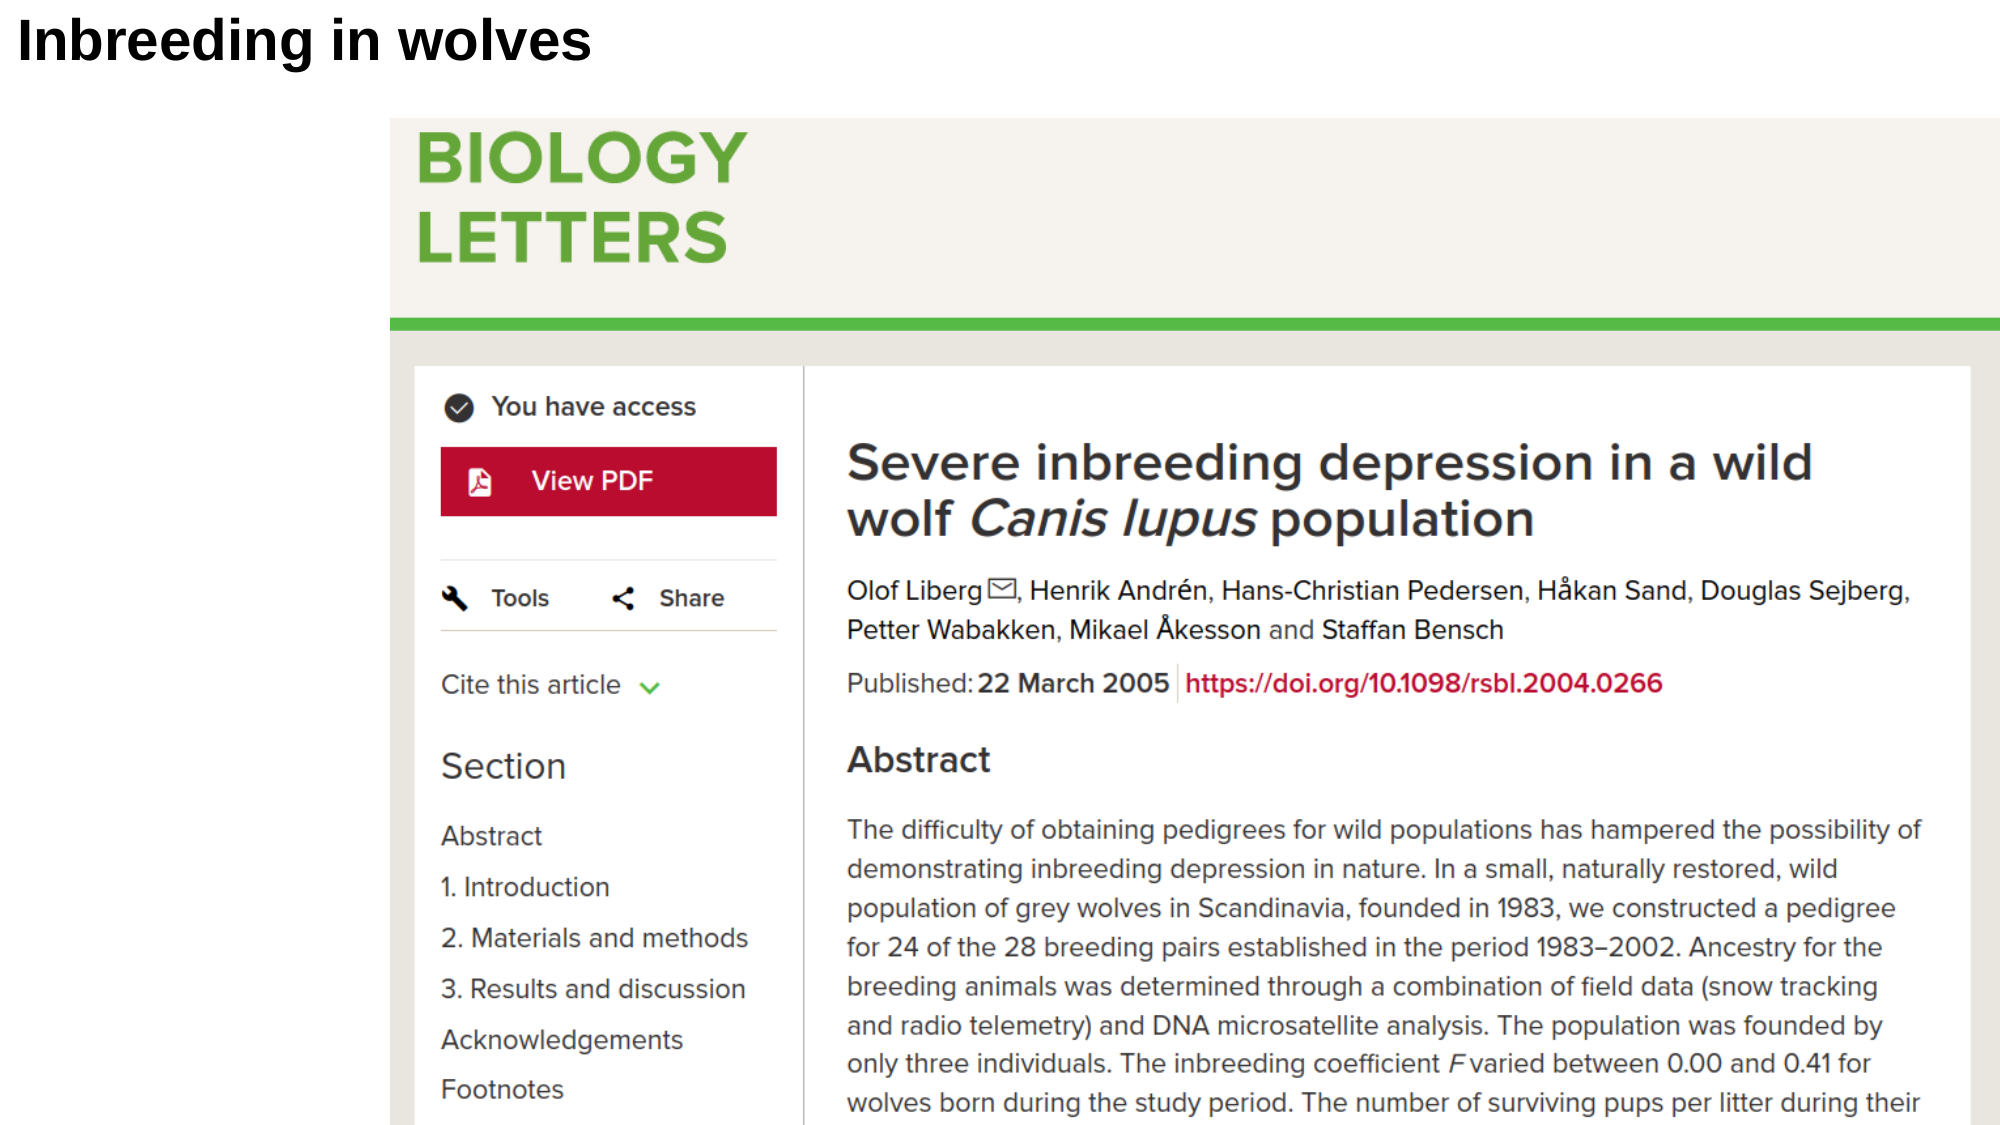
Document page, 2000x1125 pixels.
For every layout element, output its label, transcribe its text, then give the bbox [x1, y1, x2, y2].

picture [390, 118, 2000, 1125]
text_box Inbreeding in wolves [0, 0, 2000, 80]
